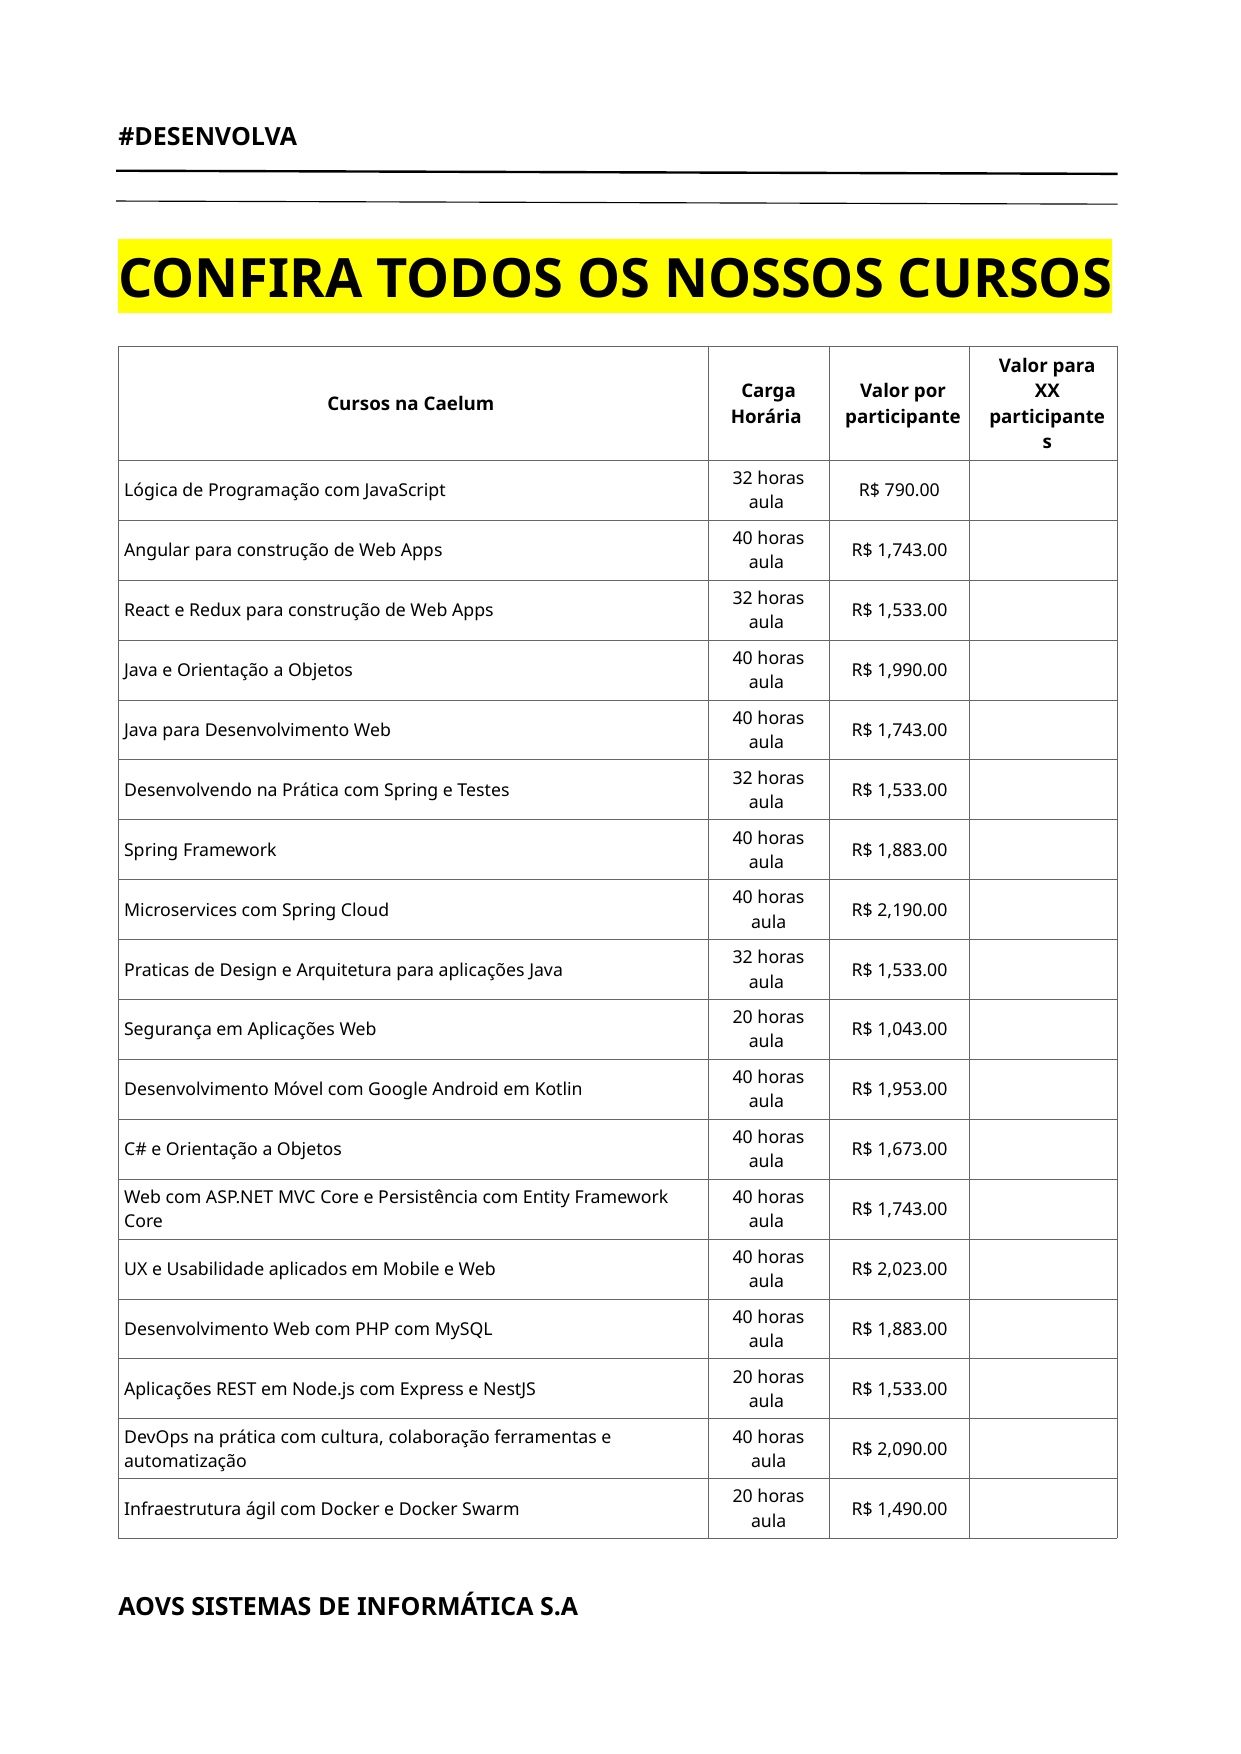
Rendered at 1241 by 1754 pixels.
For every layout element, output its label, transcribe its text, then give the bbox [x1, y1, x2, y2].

table_cell Aplicações REST em Node.js com Express e NestJS [119, 1359, 708, 1418]
table_cell C# e Orientação a Objetos [119, 1120, 708, 1179]
table_cell Web com ASP.NET MVC Core e Persistência com Entity Framework Core [119, 1180, 708, 1238]
table_cell R$ 1.673,00 [830, 1120, 969, 1179]
table_cell Java para Desenvolvimento Web [119, 701, 708, 759]
table_cell R$ 1.883,00 [830, 1300, 969, 1358]
table_cell 40 horas aula [709, 701, 829, 759]
table_cell Infraestrutura ágil com Docker e Docker Swarm [119, 1479, 708, 1538]
table_cell [970, 1000, 1117, 1059]
table_cell 40 horas aula [709, 1180, 829, 1238]
table_cell [970, 1120, 1117, 1179]
table_cell [970, 1359, 1117, 1418]
table_cell 40 horas aula [709, 1060, 829, 1119]
table_header Valor por participante [830, 347, 969, 460]
table_cell R$ 2.090,00 [830, 1419, 969, 1478]
table_cell DevOps na prática com cultura, colaboração ferramentas e automatização [119, 1419, 708, 1478]
table_cell R$ 1.990,00 [830, 641, 969, 699]
table_cell Praticas de Design e Arquitetura para aplicações Java [119, 940, 708, 999]
table_cell React e Redux para construção de Web Apps [119, 581, 708, 639]
table_cell R$ 1.533,00 [830, 940, 969, 999]
table_cell R$ 1.743,00 [830, 521, 969, 580]
table_cell [970, 1479, 1117, 1538]
table_cell R$ 1.043,00 [830, 1000, 969, 1059]
table_header Valor para XX participantes [970, 347, 1117, 460]
table_cell 40 horas aula [709, 1419, 829, 1478]
table_cell R$ 1.743,00 [830, 1180, 969, 1238]
table_cell R$ 1.743,00 [830, 701, 969, 759]
table_cell [970, 521, 1117, 580]
table_cell Microservices com Spring Cloud [119, 880, 708, 939]
table_cell [970, 1300, 1117, 1358]
table_cell 20 horas aula [709, 1000, 829, 1059]
table_header Carga Horária [709, 347, 829, 460]
table_cell [970, 461, 1117, 520]
table_cell 40 horas aula [709, 1300, 829, 1358]
table_cell [970, 701, 1117, 759]
table_cell R$ 2.190,00 [830, 880, 969, 939]
table_cell R$ 1.533,00 [830, 581, 969, 639]
table_cell [970, 1240, 1117, 1298]
table_cell 40 horas aula [709, 1120, 829, 1179]
table_cell [970, 581, 1117, 639]
table_cell R$ 1.490,00 [830, 1479, 969, 1538]
table_cell [970, 820, 1117, 879]
table_cell R$ 1.953,00 [830, 1060, 969, 1119]
table_cell R$ 1.883,00 [830, 820, 969, 879]
table_cell [970, 760, 1117, 819]
table_cell 32 horas aula [709, 760, 829, 819]
table_cell [970, 1180, 1117, 1238]
table_cell UX e Usabilidade aplicados em Mobile e Web [119, 1240, 708, 1298]
text CONFIRA TODOS OS NOSSOS CURSOS [118, 239, 1122, 313]
table_cell R$ 2.023,00 [830, 1240, 969, 1298]
table_cell R$ 1.533,00 [830, 1359, 969, 1418]
table_cell 32 horas aula [709, 940, 829, 999]
table_cell 20 horas aula [709, 1359, 829, 1418]
table_cell [970, 880, 1117, 939]
table_cell Java e Orientação a Objetos [119, 641, 708, 699]
table_cell 40 horas aula [709, 1240, 829, 1298]
table_cell R$ 790,00 [830, 461, 969, 520]
table_cell R$ 1.533,00 [830, 760, 969, 819]
table_cell 20 horas aula [709, 1479, 829, 1538]
table_cell 40 horas aula [709, 820, 829, 879]
table_cell 40 horas aula [709, 880, 829, 939]
table_cell [970, 1419, 1117, 1478]
table_cell Angular para construção de Web Apps [119, 521, 708, 580]
table_cell Spring Framework [119, 820, 708, 879]
table_cell Segurança em Aplicações Web [119, 1000, 708, 1059]
table_cell [970, 940, 1117, 999]
table_cell 40 horas aula [709, 641, 829, 699]
table_cell Desenvolvendo na Prática com Spring e Testes [119, 760, 708, 819]
table_cell 32 horas aula [709, 581, 829, 639]
table_cell Desenvolvimento Móvel com Google Android em Kotlin [119, 1060, 708, 1119]
table_header Cursos na Caelum [119, 347, 708, 460]
table_cell Desenvolvimento Web com PHP com MySQL [119, 1300, 708, 1358]
table_cell 32 horas aula [709, 461, 829, 520]
table_cell 40 horas aula [709, 521, 829, 580]
table_cell Lógica de Programação com JavaScript [119, 461, 708, 520]
table_cell [970, 1060, 1117, 1119]
table_cell [970, 641, 1117, 699]
